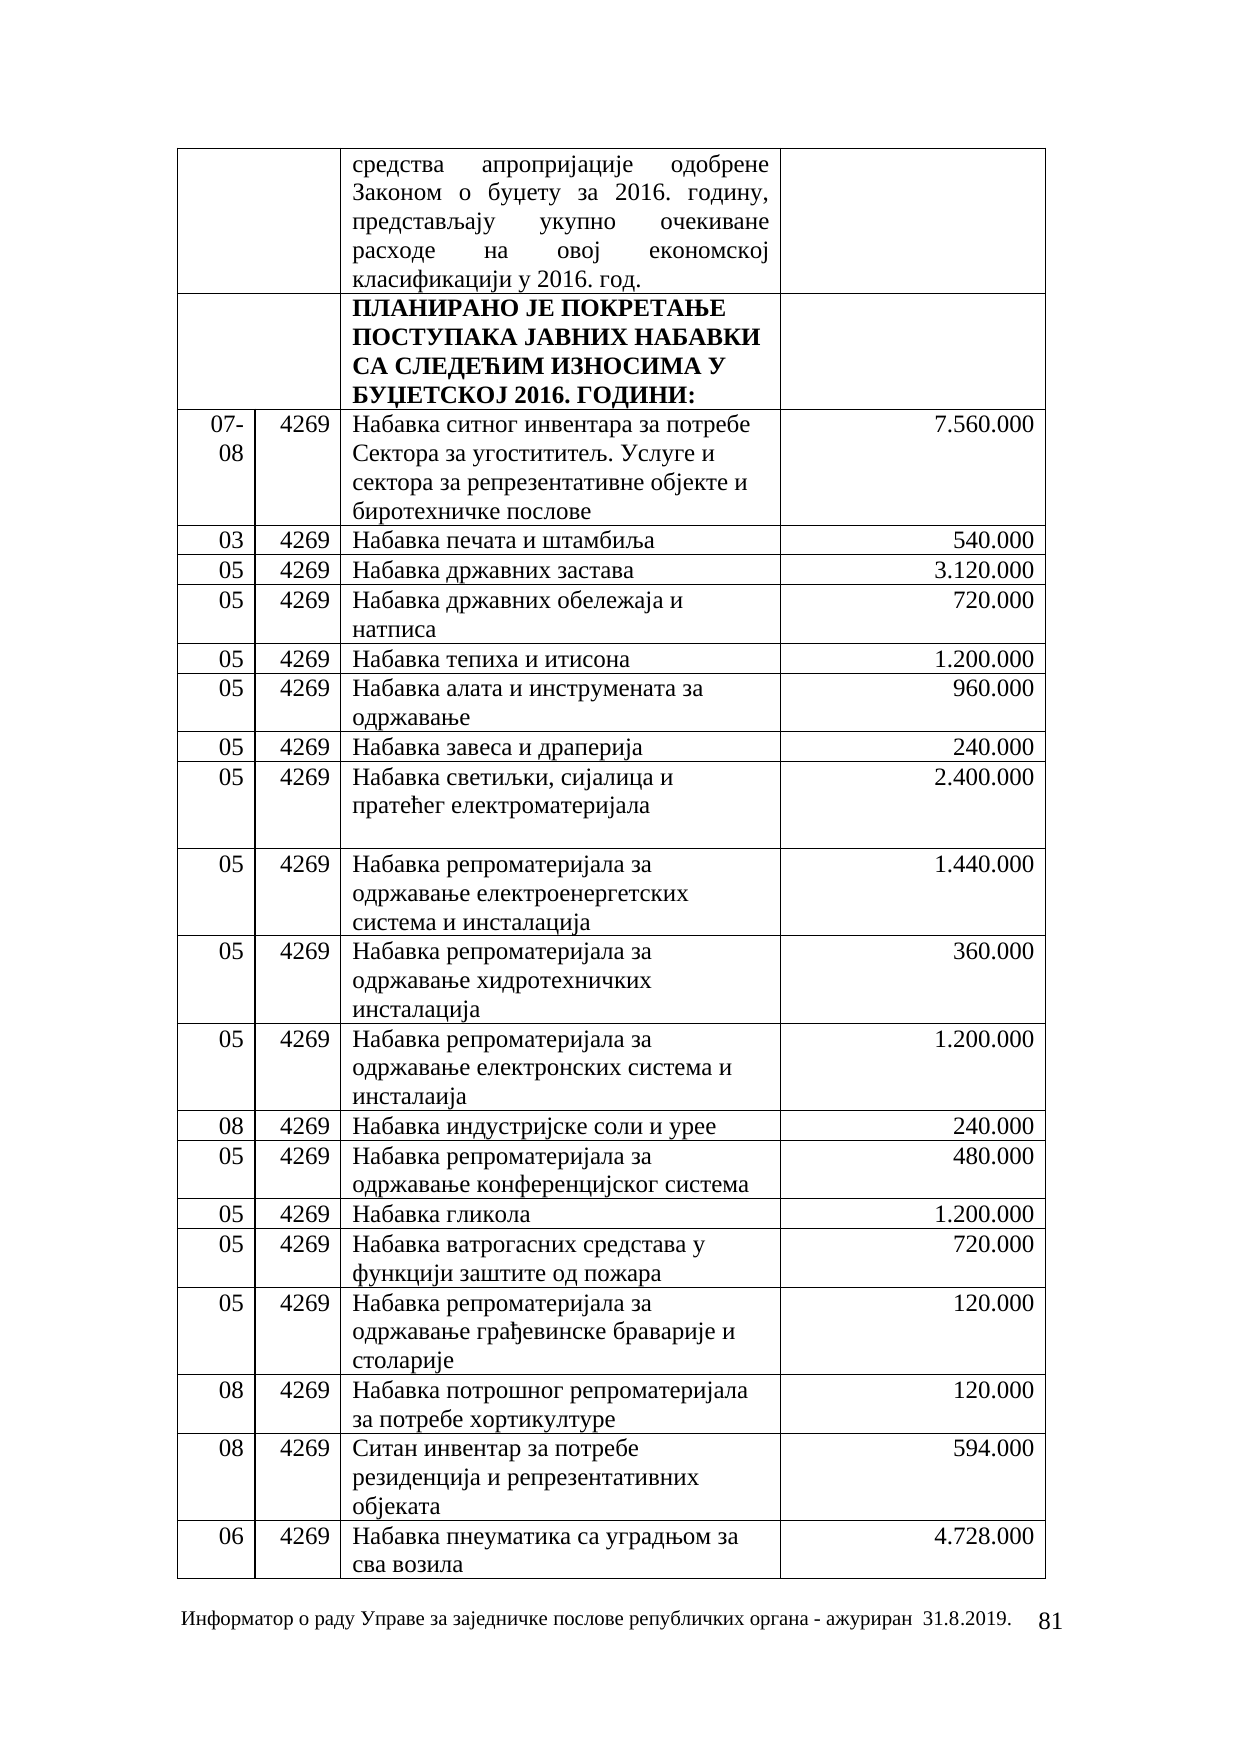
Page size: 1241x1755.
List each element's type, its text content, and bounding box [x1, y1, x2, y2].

table_cell 05 [178, 644, 254, 672]
table_cell 1.200.000 [781, 1199, 1045, 1228]
table_cell Набавка репроматеријала за одржавање хидротехничких инсталација [341, 936, 780, 1023]
table_cell 05 [178, 674, 254, 731]
table_cell Набавка ватрогасних средстава у функцији заштите од пожара [341, 1229, 780, 1287]
table_cell 4269 [256, 526, 340, 554]
table_cell Набавка ситног инвентара за потребе Сектора за угостититељ. Услуге и сектора за репрезентативне објекте и биротехничке послове [341, 410, 780, 524]
table_cell Набавка државних застава [341, 555, 780, 584]
table_cell Набавка тепиха и итисона [341, 644, 780, 672]
table_cell 4269 [256, 585, 340, 643]
table_cell 594.000 [781, 1434, 1045, 1520]
table_cell 4269 [256, 410, 340, 524]
table_cell 05 [178, 936, 254, 1023]
table_cell 05 [178, 1288, 254, 1374]
table_cell 2.400.000 [781, 762, 1045, 848]
table_cell 4269 [256, 644, 340, 672]
table_cell 3.120.000 [781, 555, 1045, 584]
table_cell 08 [178, 1434, 254, 1520]
table_cell 4269 [256, 1229, 340, 1287]
table_cell 08 [178, 1111, 254, 1140]
table_cell Набавка државних обележаја и натписа [341, 585, 780, 643]
table_cell 4269 [256, 1375, 340, 1432]
table_cell Набавка завеса и драперија [341, 732, 780, 761]
table_cell Набавка алата и инструмената за одржавање [341, 674, 780, 731]
table_cell 4269 [256, 1288, 340, 1374]
table_cell 4269 [256, 1111, 340, 1140]
table_cell 7.560.000 [781, 410, 1045, 524]
table_cell 08 [178, 1375, 254, 1432]
table_cell 120.000 [781, 1375, 1045, 1432]
table_cell 240.000 [781, 1111, 1045, 1140]
table_cell 1.440.000 [781, 849, 1045, 935]
table_cell 4269 [256, 674, 340, 731]
table_cell 720.000 [781, 585, 1045, 643]
table_cell 4269 [256, 555, 340, 584]
table_cell Набавка индустријске соли и урее [341, 1111, 780, 1140]
table_cell 05 [178, 732, 254, 761]
table_cell 4269 [256, 849, 340, 935]
table_cell 4269 [256, 1199, 340, 1228]
table_cell Набавка репроматеријала за одржавање електронских система и инсталаија [341, 1024, 780, 1110]
table_cell 960.000 [781, 674, 1045, 731]
table_cell 4269 [256, 732, 340, 761]
table_cell Набавка репроматеријала за одржавање конференцијског система [341, 1141, 780, 1198]
table_cell 05 [178, 555, 254, 584]
table_cell Набавка печата и штамбиља [341, 526, 780, 554]
table_cell 05 [178, 1199, 254, 1228]
table_cell 05 [178, 1141, 254, 1198]
table_cell 05 [178, 585, 254, 643]
table_cell Набавка гликола [341, 1199, 780, 1228]
table_cell 07-08 [178, 410, 254, 524]
table_cell 480.000 [781, 1141, 1045, 1198]
table_cell 4269 [256, 936, 340, 1023]
table_cell 06 [178, 1521, 254, 1578]
table_cell 05 [178, 849, 254, 935]
table_cell 240.000 [781, 732, 1045, 761]
table_cell 120.000 [781, 1288, 1045, 1374]
table_cell 540.000 [781, 526, 1045, 554]
table_cell 4269 [256, 1141, 340, 1198]
table_cell Ситан инвентар за потребе резиденција и репрезентативних објеката [341, 1434, 780, 1520]
table_cell 05 [178, 762, 254, 848]
table_cell 4.728.000 [781, 1521, 1045, 1578]
table_cell Набавка репроматеријала за одржавање електроенергетских система и инсталација [341, 849, 780, 935]
table_cell 03 [178, 526, 254, 554]
table_cell 05 [178, 1024, 254, 1110]
table_cell 720.000 [781, 1229, 1045, 1287]
table_cell Набавка репроматеријала за одржавање грађевинске браварије и столарије [341, 1288, 780, 1374]
table_cell Набавка потрошног репроматеријала за потребе хортикултуре [341, 1375, 780, 1432]
table_cell 05 [178, 1229, 254, 1287]
table_cell Набавка светиљки, сијалица и пратећег електроматеријала [341, 762, 780, 848]
table_cell 4269 [256, 1024, 340, 1110]
table_cell 4269 [256, 1434, 340, 1520]
table_cell 1.200.000 [781, 644, 1045, 672]
table_cell Набавка пнеуматика са уградњом за сва возила [341, 1521, 780, 1578]
table_cell [781, 149, 1045, 292]
table_cell [781, 294, 1045, 408]
table_cell ПЛАНИРАНО ЈЕ ПОКРЕТАЊЕ ПОСТУПАКА ЈАВНИХ НАБАВКИ СА СЛЕДЕЋИМ ИЗНОСИМА У БУЏЕТСКОЈ 2016. ГОДИНИ: [341, 294, 780, 408]
table_cell [178, 149, 340, 292]
table_cell [178, 294, 340, 408]
table_cell 4269 [256, 762, 340, 848]
table_cell 4269 [256, 1521, 340, 1578]
table_cell 360.000 [781, 936, 1045, 1023]
table_cell 1.200.000 [781, 1024, 1045, 1110]
table_cell средства апропријације одобрене Законом о буџету за 2016. годину, представљају укупно очекиване расходе на овој економској класификацији у 2016. год. [341, 149, 780, 292]
